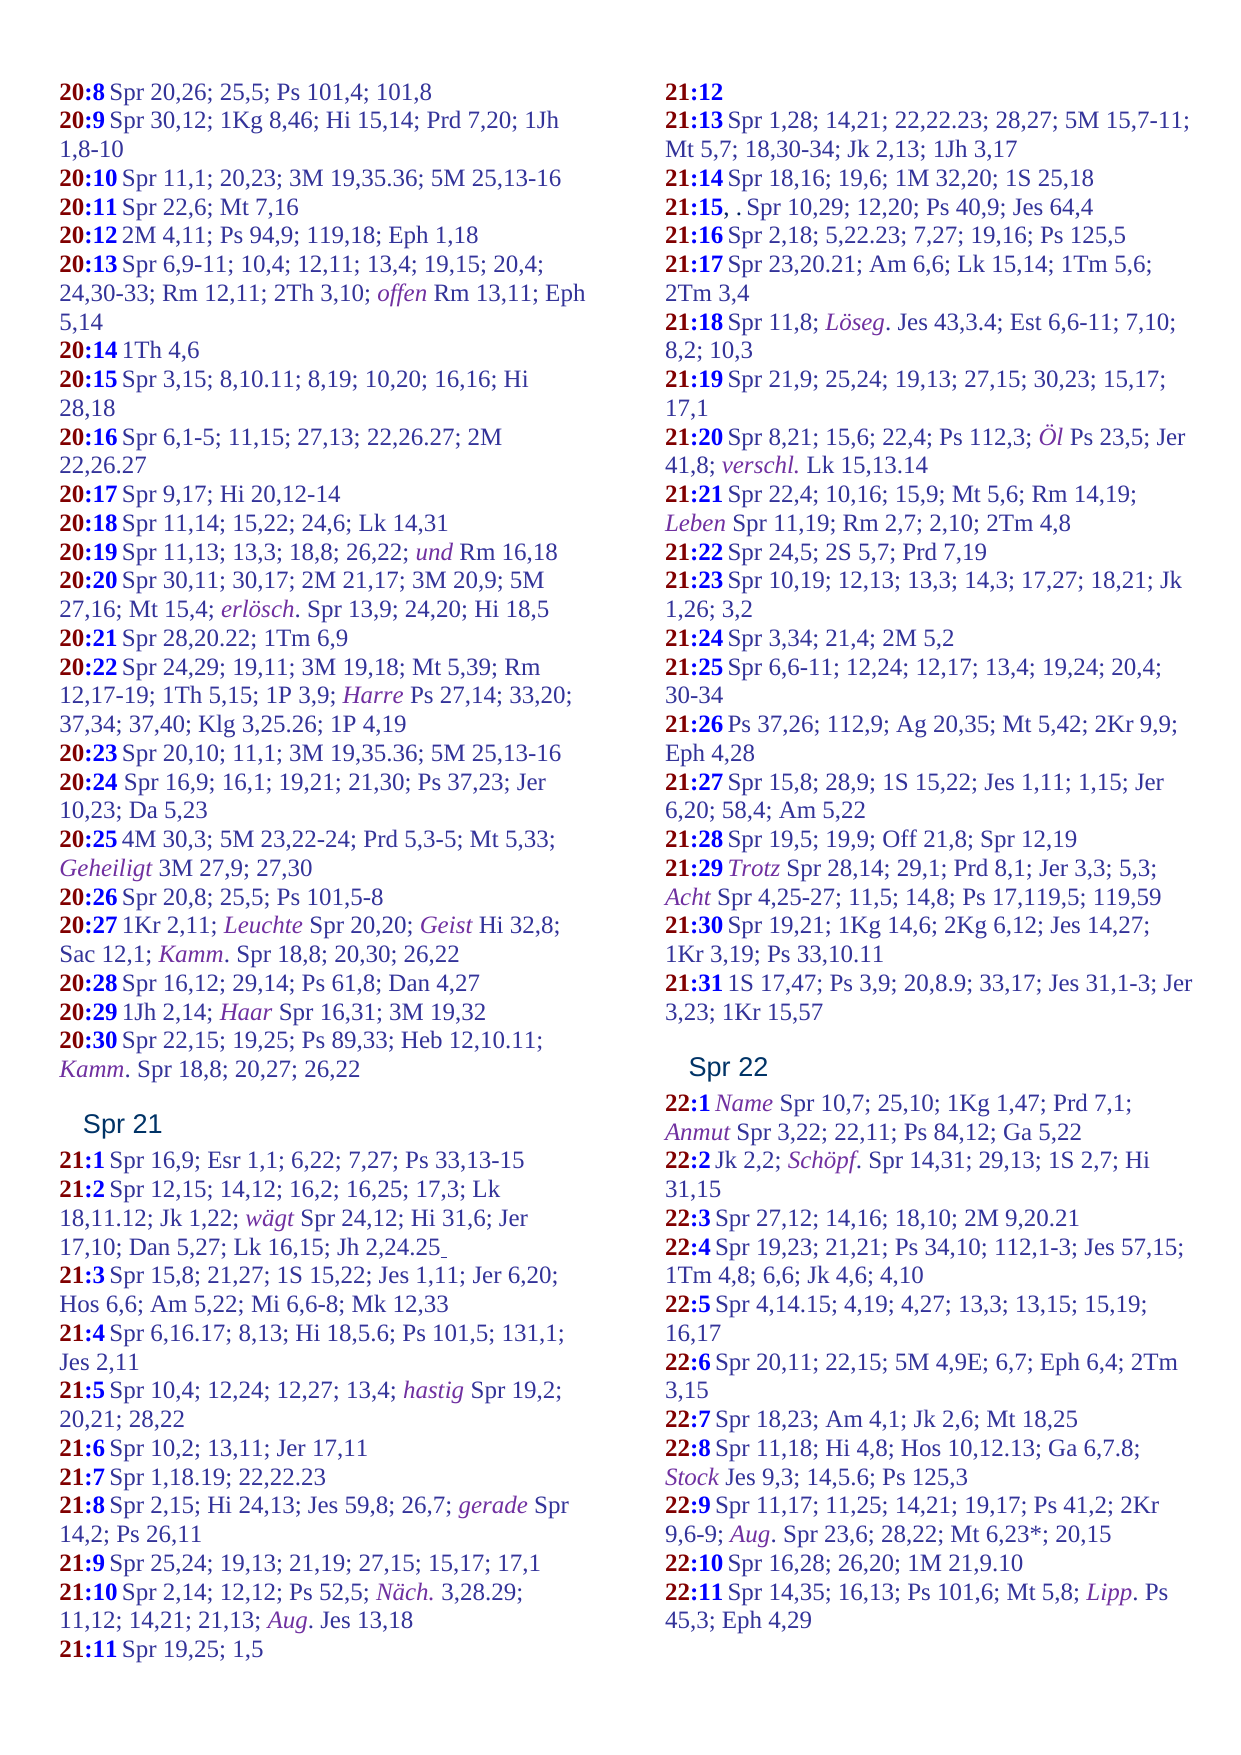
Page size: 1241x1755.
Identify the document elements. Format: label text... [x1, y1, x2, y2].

text 21:22 Spr 24,5; 2S 5,7; Prd 7,19 [665, 537, 1193, 566]
text 22:9 Spr 11,17; 11,25; 14,21; 19,17; Ps 41,2; 2Kr 9,6-9; Aug. Spr 23,6; 28,22; Mt 6,23*; 20,15 [665, 1491, 1193, 1548]
subtitle Spr 21 [83, 1108, 587, 1139]
text 21:7 Spr 1,18.19; 22,22.23 [59, 1462, 587, 1491]
text 21:26 Ps 37,26; 112,9; Ag 20,35; Mt 5,42; 2Kr 9,9; Eph 4,28 [665, 709, 1193, 767]
text 20:13 Spr 6,9-11; 10,4; 12,11; 13,4; 19,15; 20,4; 24,30-33; Rm 12,11; 2Th 3,10; offen Rm 13,11; Eph 5,14 [59, 249, 587, 336]
text 20:22 Spr 24,29; 19,11; 3M 19,18; Mt 5,39; Rm 12,17-19; 1Th 5,15; 1P 3,9; Harre Ps 27,14; 33,20; 37,34; 37,40; Klg 3,25.26; 1P 4,19 [59, 652, 587, 738]
text 21:11 Spr 19,25; 1,5 [59, 1634, 587, 1663]
text 21:23 Spr 10,19; 12,13; 13,3; 14,3; 17,27; 18,21; Jk 1,26; 3,2 [665, 566, 1193, 623]
subtitle Spr 22 [688, 1051, 1193, 1082]
text 22:1 Name Spr 10,7; 25,10; 1Kg 1,47; Prd 7,1; Anmut Spr 3,22; 22,11; Ps 84,12; Ga 5,22 [665, 1088, 1193, 1146]
text 21:6 Spr 10,2; 13,11; Jer 17,11 [59, 1433, 587, 1462]
text 22:6 Spr 20,11; 22,15; 5M 4,9E; 6,7; Eph 6,4; 2Tm 3,15 [665, 1347, 1193, 1404]
text 20:11 Spr 22,6; Mt 7,16 [59, 192, 587, 221]
text 20:25 4M 30,3; 5M 23,22-24; Prd 5,3-5; Mt 5,33; Geheiligt 3M 27,9; 27,30 [59, 824, 587, 882]
text 20:28 Spr 16,12; 29,14; Ps 61,8; Dan 4,27 [59, 968, 587, 997]
text 20:9 Spr 30,12; 1Kg 8,46; Hi 15,14; Prd 7,20; 1Jh 1,8-10 [59, 106, 587, 163]
text 21:14 Spr 18,16; 19,6; 1M 32,20; 1S 25,18 [665, 163, 1193, 192]
text 21:24 Spr 3,34; 21,4; 2M 5,2 [665, 623, 1193, 652]
text 20:10 Spr 11,1; 20,23; 3M 19,35.36; 5M 25,13-16 [59, 163, 587, 192]
text 22:5 Spr 4,14.15; 4,19; 4,27; 13,3; 13,15; 15,19; 16,17 [665, 1289, 1193, 1347]
text 21:19 Spr 21,9; 25,24; 19,13; 27,15; 30,23; 15,17; 17,1 [665, 364, 1193, 422]
text 22:4 Spr 19,23; 21,21; Ps 34,10; 112,1-3; Jes 57,15; 1Tm 4,8; 6,6; Jk 4,6; 4,10 [665, 1232, 1193, 1289]
text 21:28 Spr 19,5; 19,9; Off 21,8; Spr 12,19 [665, 824, 1193, 853]
text 21:17 Spr 23,20.21; Am 6,6; Lk 15,14; 1Tm 5,6; 2Tm 3,4 [665, 249, 1193, 307]
text 20:15 Spr 3,15; 8,10.11; 8,19; 10,20; 16,16; Hi 28,18 [59, 364, 587, 422]
text 22:3 Spr 27,12; 14,16; 18,10; 2M 9,20.21 [665, 1203, 1193, 1232]
text 20:8 Spr 20,26; 25,5; Ps 101,4; 101,8 [59, 77, 587, 106]
text 21:4 Spr 6,16.17; 8,13; Hi 18,5.6; Ps 101,5; 131,1; Jes 2,11 [59, 1318, 587, 1376]
text 21:31 1S 17,47; Ps 3,9; 20,8.9; 33,17; Jes 31,1-3; Jer 3,23; 1Kr 15,57 [665, 968, 1193, 1026]
text 21:9 Spr 25,24; 19,13; 21,19; 27,15; 15,17; 17,1 [59, 1548, 587, 1577]
text 20:30 Spr 22,15; 19,25; Ps 89,33; Heb 12,10.11; Kamm. Spr 18,8; 20,27; 26,22 [59, 1026, 587, 1083]
text 22:11 Spr 14,35; 16,13; Ps 101,6; Mt 5,8; Lipp. Ps 45,3; Eph 4,29 [665, 1577, 1193, 1634]
text 20:14 1Th 4,6 [59, 336, 587, 364]
text 21:1 Spr 16,9; Esr 1,1; 6,22; 7,27; Ps 33,13-15 [59, 1146, 587, 1174]
text 21:30 Spr 19,21; 1Kg 14,6; 2Kg 6,12; Jes 14,27; 1Kr 3,19; Ps 33,10.11 [665, 911, 1193, 968]
text 21:13 Spr 1,28; 14,21; 22,22.23; 28,27; 5M 15,7-11; Mt 5,7; 18,30-34; Jk 2,13; 1Jh 3,17 [665, 106, 1193, 163]
text 22:8 Spr 11,18; Hi 4,8; Hos 10,12.13; Ga 6,7.8; Stock Jes 9,3; 14,5.6; Ps 125,3 [665, 1433, 1193, 1491]
text 21:2 Spr 12,15; 14,12; 16,2; 16,25; 17,3; Lk 18,11.12; Jk 1,22; wägt Spr 24,12; Hi 31,6; Jer 17,10; Dan 5,27; Lk 16,15; Jh 2,24.25 [59, 1174, 587, 1261]
text 20:20 Spr 30,11; 30,17; 2M 21,17; 3M 20,9; 5M 27,16; Mt 15,4; erlösch. Spr 13,9; 24,20; Hi 18,5 [59, 566, 587, 623]
text 21:25 Spr 6,6-11; 12,24; 12,17; 13,4; 19,24; 20,4; 30-34 [665, 652, 1193, 709]
text 20:16 Spr 6,1-5; 11,15; 27,13; 22,26.27; 2M 22,26.27 [59, 422, 587, 479]
text 20:24 Spr 16,9; 16,1; 19,21; 21,30; Ps 37,23; Jer 10,23; Da 5,23 [59, 767, 587, 824]
text 21:12 [665, 77, 1193, 106]
text 20:21 Spr 28,20.22; 1Tm 6,9 [59, 623, 587, 652]
text 20:29 1Jh 2,14; Haar Spr 16,31; 3M 19,32 [59, 997, 587, 1026]
text 20:17 Spr 9,17; Hi 20,12-14 [59, 479, 587, 508]
text 21:3 Spr 15,8; 21,27; 1S 15,22; Jes 1,11; Jer 6,20; Hos 6,6; Am 5,22; Mi 6,6-8; Mk 12,33 [59, 1261, 587, 1318]
text 21:20 Spr 8,21; 15,6; 22,4; Ps 112,3; Öl Ps 23,5; Jer 41,8; verschl. Lk 15,13.14 [665, 422, 1193, 479]
text 21:15, . Spr 10,29; 12,20; Ps 40,9; Jes 64,4 [665, 192, 1193, 221]
text 20:19 Spr 11,13; 13,3; 18,8; 26,22; und Rm 16,18 [59, 537, 587, 566]
text 21:27 Spr 15,8; 28,9; 1S 15,22; Jes 1,11; 1,15; Jer 6,20; 58,4; Am 5,22 [665, 767, 1193, 824]
text 22:10 Spr 16,28; 26,20; 1M 21,9.10 [665, 1548, 1193, 1577]
text 21:8 Spr 2,15; Hi 24,13; Jes 59,8; 26,7; gerade Spr 14,2; Ps 26,11 [59, 1491, 587, 1548]
text 21:5 Spr 10,4; 12,24; 12,27; 13,4; hastig Spr 19,2; 20,21; 28,22 [59, 1376, 587, 1433]
text 20:18 Spr 11,14; 15,22; 24,6; Lk 14,31 [59, 508, 587, 537]
text 22:7 Spr 18,23; Am 4,1; Jk 2,6; Mt 18,25 [665, 1404, 1193, 1433]
text 21:18 Spr 11,8; Löseg. Jes 43,3.4; Est 6,6-11; 7,10; 8,2; 10,3 [665, 307, 1193, 364]
text 20:12 2M 4,11; Ps 94,9; 119,18; Eph 1,18 [59, 221, 587, 249]
text 21:29 Trotz Spr 28,14; 29,1; Prd 8,1; Jer 3,3; 5,3; Acht Spr 4,25-27; 11,5; 14,8; Ps 17,119,5; 119,59 [665, 853, 1193, 911]
text 21:16 Spr 2,18; 5,22.23; 7,27; 19,16; Ps 125,5 [665, 221, 1193, 249]
text 20:27 1Kr 2,11; Leuchte Spr 20,20; Geist Hi 32,8; Sac 12,1; Kamm. Spr 18,8; 20,30; 26,22 [59, 911, 587, 968]
text 20:23 Spr 20,10; 11,1; 3M 19,35.36; 5M 25,13-16 [59, 738, 587, 767]
text 22:2 Jk 2,2; Schöpf. Spr 14,31; 29,13; 1S 2,7; Hi 31,15 [665, 1146, 1193, 1203]
text 21:21 Spr 22,4; 10,16; 15,9; Mt 5,6; Rm 14,19; Leben Spr 11,19; Rm 2,7; 2,10; 2Tm 4,8 [665, 479, 1193, 537]
text 21:10 Spr 2,14; 12,12; Ps 52,5; Näch. 3,28.29; 11,12; 14,21; 21,13; Aug. Jes 13,18 [59, 1577, 587, 1634]
text 20:26 Spr 20,8; 25,5; Ps 101,5-8 [59, 882, 587, 911]
